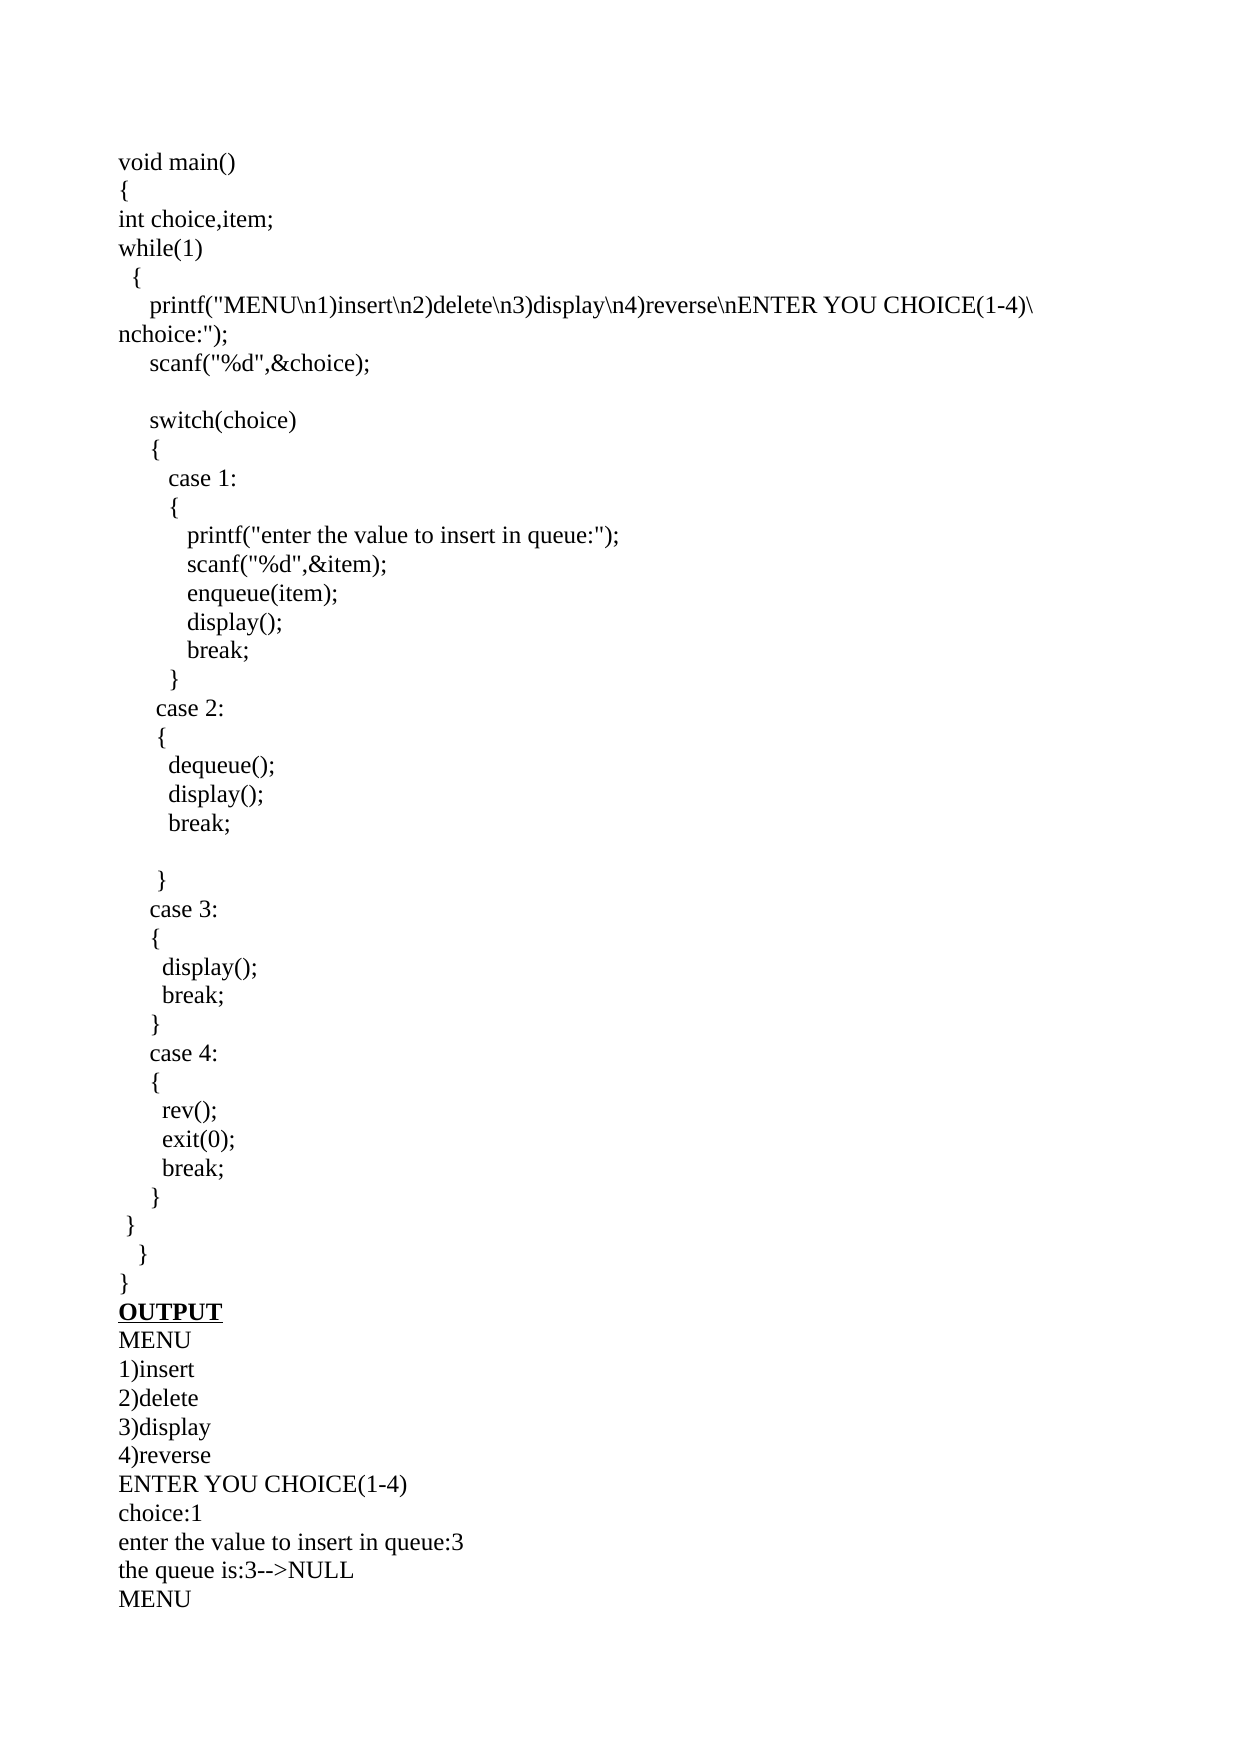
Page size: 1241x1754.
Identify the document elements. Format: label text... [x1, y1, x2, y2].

text } [118, 1182, 1122, 1211]
text case 4: [118, 1038, 1122, 1067]
text ENTER YOU CHOICE(1-4) [118, 1469, 1122, 1498]
text } [118, 664, 1122, 693]
text } [118, 1268, 1122, 1297]
text 2)delete [118, 1383, 1122, 1412]
text case 1: [118, 463, 1122, 492]
text enter the value to insert in queue:3 [118, 1527, 1122, 1556]
text { [118, 176, 1122, 204]
text { [118, 262, 1122, 291]
text } [118, 1239, 1122, 1268]
text int choice,item; [118, 204, 1122, 233]
text the queue is:3-->NULL [118, 1556, 1122, 1584]
text void main() [118, 147, 1122, 176]
text display(); [118, 607, 1122, 636]
text 3)display [118, 1412, 1122, 1441]
text break; [118, 1153, 1122, 1182]
text MENU [118, 1584, 1122, 1613]
text 1)insert [118, 1354, 1122, 1383]
text printf("enter the value to insert in queue:"); [118, 521, 1122, 549]
text 4)reverse [118, 1441, 1122, 1469]
text break; [118, 981, 1122, 1009]
text } [118, 1211, 1122, 1239]
text { [118, 923, 1122, 952]
text dequeue(); [118, 751, 1122, 779]
text while(1) [118, 233, 1122, 262]
text case 2: [118, 693, 1122, 722]
text scanf("%d",&item); [118, 549, 1122, 578]
text choice:1 [118, 1498, 1122, 1527]
text { [118, 492, 1122, 521]
text exit(0); [118, 1124, 1122, 1153]
text enqueue(item); [118, 578, 1122, 607]
text scanf("%d",&choice); [118, 348, 1122, 377]
text display(); [118, 779, 1122, 808]
text OUTPUT [118, 1297, 1122, 1326]
text display(); [118, 952, 1122, 981]
text { [118, 722, 1122, 751]
text case 3: [118, 894, 1122, 923]
text printf("MENU\n1)insert\n2)delete\n3)display\n4)reverse\nENTER YOU CHOICE(1-4)\nchoice:"); [118, 291, 1122, 348]
text MENU [118, 1326, 1122, 1354]
text break; [118, 636, 1122, 664]
text break; [118, 808, 1122, 837]
text rev(); [118, 1096, 1122, 1124]
text { [118, 434, 1122, 463]
text { [118, 1067, 1122, 1096]
text } [118, 1009, 1122, 1038]
text switch(choice) [118, 406, 1122, 434]
text } [118, 866, 1122, 894]
